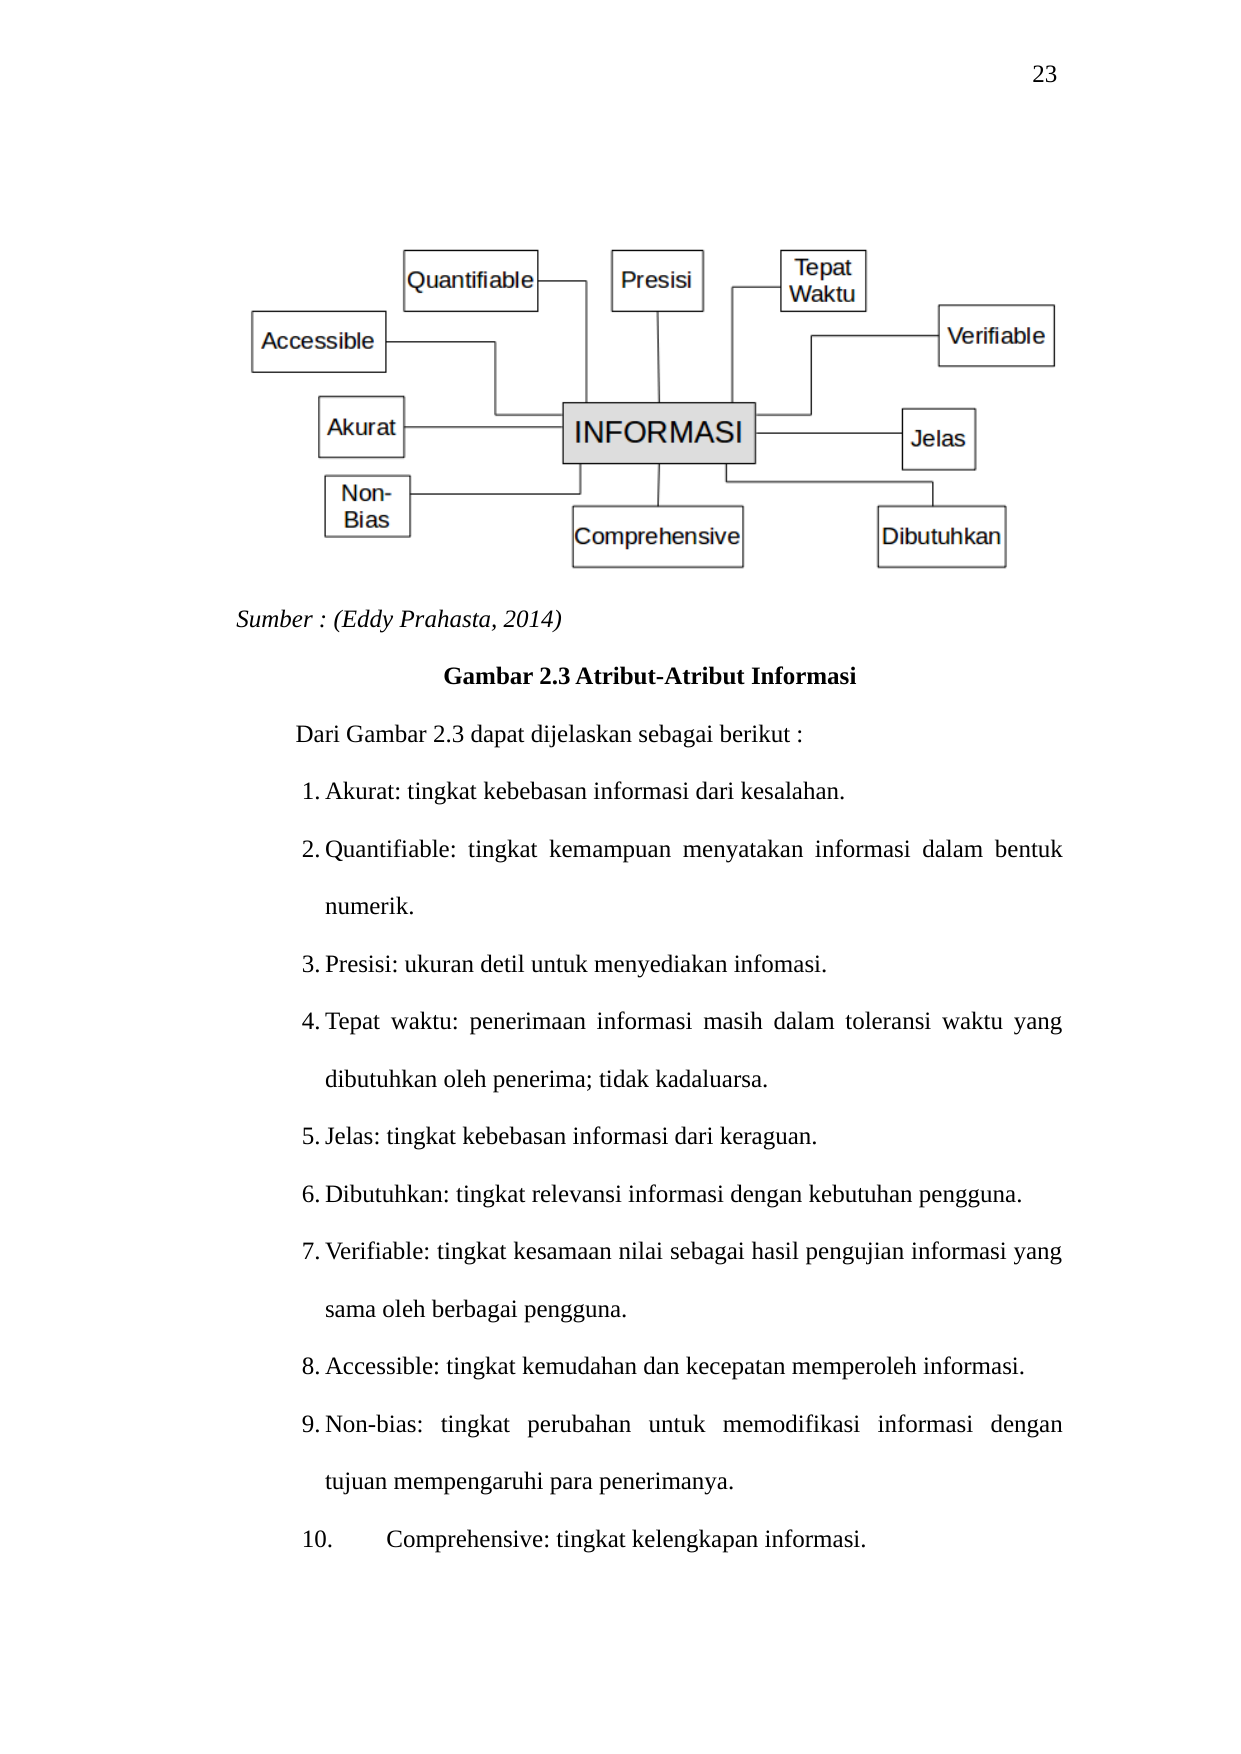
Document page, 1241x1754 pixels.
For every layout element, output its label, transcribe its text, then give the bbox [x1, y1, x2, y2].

picture [236, 236, 1064, 576]
list Quantifiable: tingkat kemampuan menyatakan informasi dalam bentuk numerik. [295, 834, 1063, 920]
list Jelas: tingkat kebebasan informasi dari keraguan. [295, 1121, 1063, 1150]
list Akurat: tingkat kebebasan informasi dari kesalahan. [295, 776, 1063, 805]
list Non-bias: tingkat perubahan untuk memodifikasi informasi dengan tujuan mempengaruhi para penerimanya. [295, 1409, 1063, 1495]
list Comprehensive: tingkat kelengkapan informasi. [295, 1524, 1063, 1553]
text Sumber : (Eddy Prahasta, 2014) [236, 576, 1063, 633]
list Verifiable: tingkat kesamaan nilai sebagai hasil pengujian informasi yang sama oleh berbagai pengguna. [295, 1236, 1063, 1323]
text Gambar 2.3 Atribut-Atribut Informasi [236, 661, 1063, 690]
list Accessible: tingkat kemudahan dan kecepatan memperoleh informasi. [295, 1351, 1063, 1380]
list Dibutuhkan: tingkat relevansi informasi dengan kebutuhan pengguna. [295, 1179, 1063, 1208]
text Dari Gambar 2.3 dapat dijelaskan sebagai berikut : [236, 719, 1063, 748]
list Presisi: ukuran detil untuk menyediakan infomasi. [295, 949, 1063, 978]
list Tepat waktu: penerimaan informasi masih dalam toleransi waktu yang dibutuhkan oleh penerima; tidak kadaluarsa. [295, 1006, 1063, 1093]
